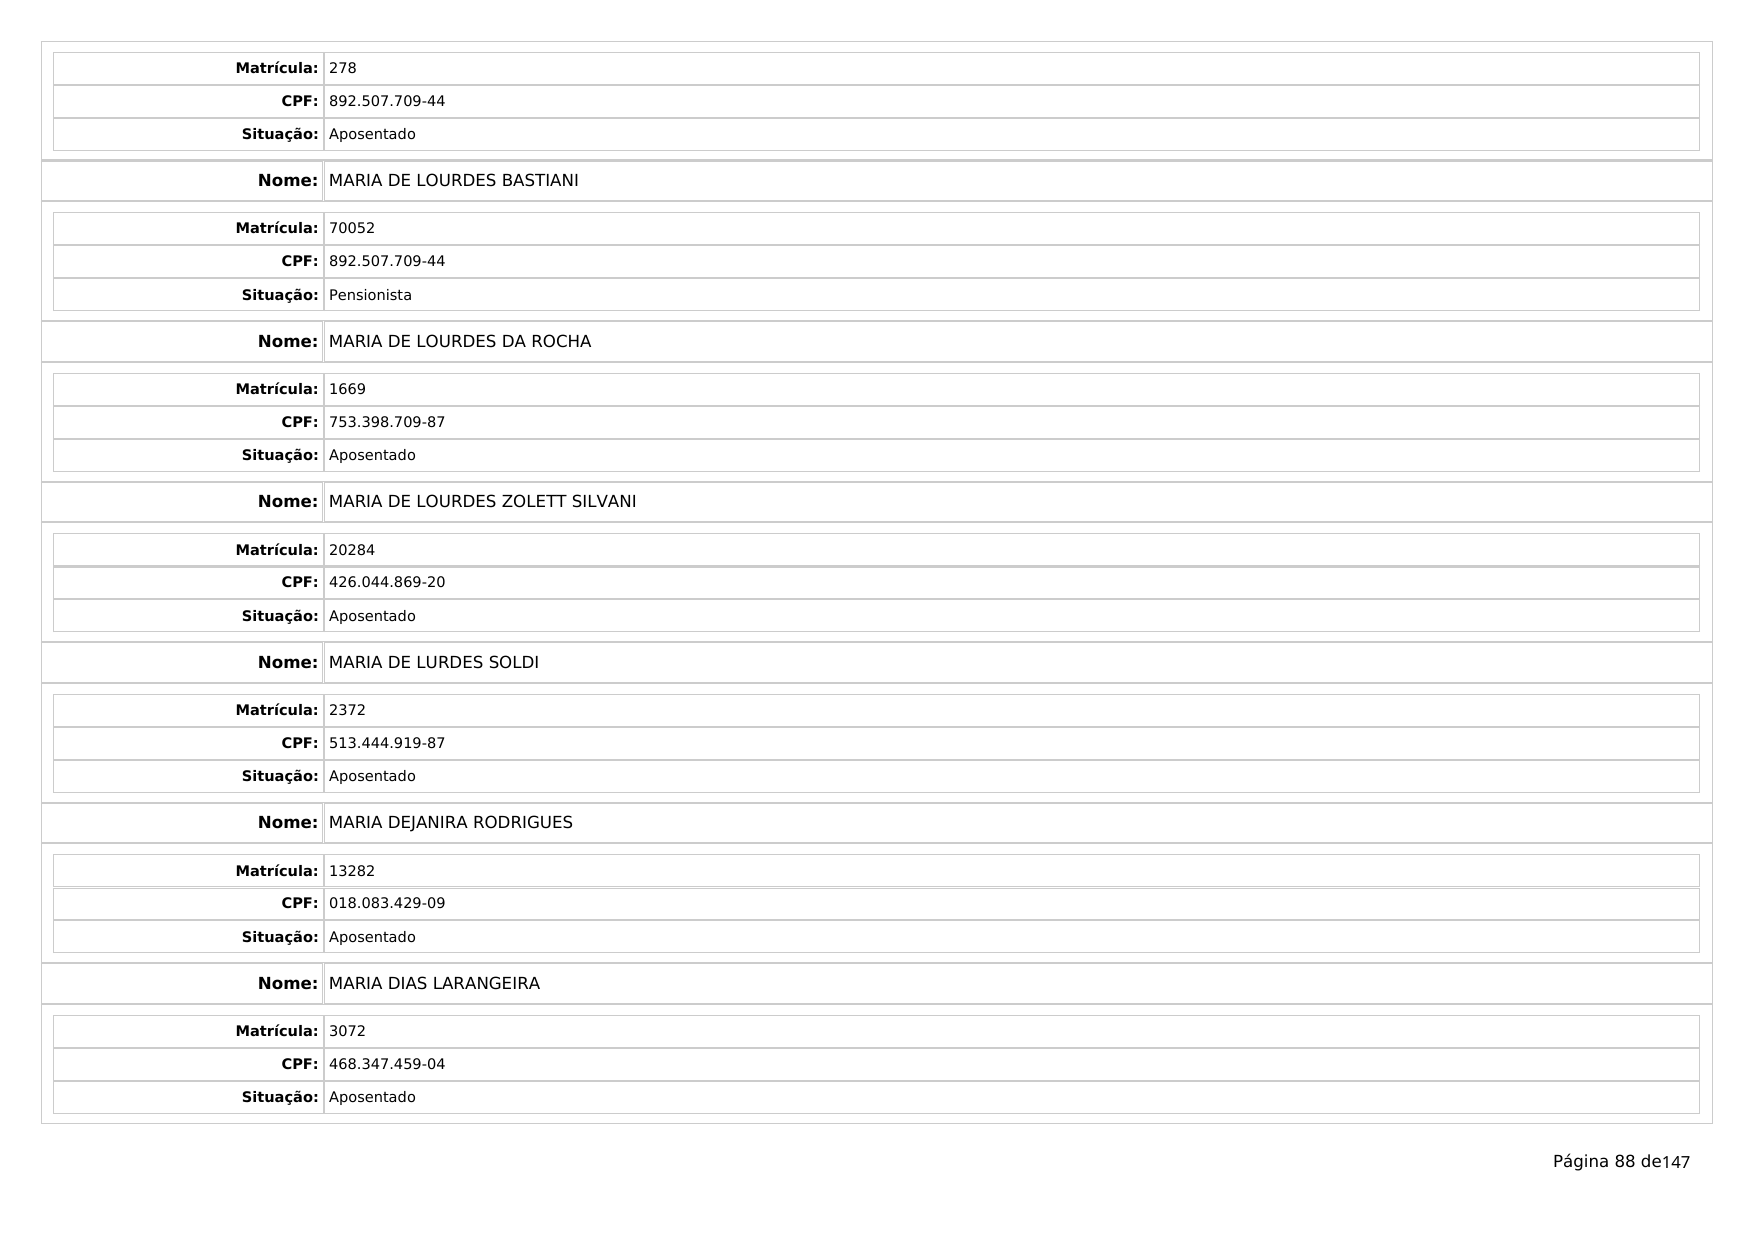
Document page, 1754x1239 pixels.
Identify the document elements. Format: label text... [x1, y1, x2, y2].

table_header [324, 206, 1700, 212]
table_cell [1700, 1081, 1708, 1114]
table_cell [46, 727, 53, 760]
table_cell [46, 760, 53, 793]
table_header [53, 527, 324, 533]
table_cell [46, 599, 53, 632]
table_cell [1708, 1015, 1712, 1048]
table_header [46, 367, 53, 373]
table_cell [1700, 245, 1708, 278]
table_cell 2372 [325, 695, 1699, 726]
table_header [46, 848, 53, 854]
table_cell [1708, 245, 1712, 278]
table_cell [1713, 362, 1753, 482]
table_cell [46, 533, 53, 566]
table_cell [1713, 522, 1753, 642]
table_cell Matrícula: [54, 855, 323, 886]
table_header [53, 367, 324, 373]
table_cell [42, 844, 1712, 962]
table_cell [1708, 854, 1712, 887]
table_cell [1713, 201, 1753, 321]
table_cell [0, 1004, 41, 1124]
table_cell Matrícula: [54, 1016, 323, 1047]
table_cell [1708, 118, 1712, 151]
table_header [324, 46, 1700, 52]
table_cell CPF: [54, 407, 323, 438]
table_cell Matrícula: [54, 213, 323, 244]
table_cell 70052 [325, 213, 1699, 244]
table_cell [0, 843, 41, 963]
table_cell [1713, 1124, 1753, 1142]
table_cell [324, 1142, 1531, 1182]
table_cell [1700, 599, 1708, 632]
table_header [46, 1009, 53, 1015]
table_cell [1700, 533, 1708, 566]
table_header [46, 688, 53, 694]
table_cell [1700, 854, 1708, 887]
table_cell Situação: [54, 279, 323, 310]
table_cell [1713, 803, 1753, 843]
table_cell MARIA DE LURDES SOLDI [325, 643, 1712, 682]
table_cell [46, 212, 53, 245]
table_cell Situação: [54, 921, 323, 952]
table_cell [41, 1142, 323, 1182]
table_cell [1713, 1142, 1753, 1182]
table_cell [1700, 760, 1708, 793]
table_cell [0, 642, 41, 683]
table_cell [1700, 1015, 1708, 1048]
table_header [1700, 367, 1708, 373]
table_cell Nome: [42, 643, 322, 682]
table_cell [1700, 212, 1708, 245]
table_cell Nome: [42, 162, 322, 200]
table_cell Matrícula: [54, 695, 323, 726]
table_cell 1669 [325, 374, 1699, 405]
table_cell [42, 523, 1712, 641]
table_cell CPF: [54, 1049, 323, 1080]
table_cell Matrícula: [54, 534, 323, 565]
table_cell [1708, 278, 1712, 311]
table_cell MARIA DEJANIRA RODRIGUES [325, 804, 1712, 842]
table_header [53, 1009, 324, 1015]
table_header [1531, 0, 1662, 41]
table_cell [1700, 85, 1708, 118]
table_cell [46, 118, 53, 151]
table_cell 20284 [325, 534, 1699, 565]
table_cell [1708, 566, 1712, 599]
table_cell 13282 [325, 855, 1699, 886]
table_cell [0, 683, 41, 803]
table_cell [0, 482, 41, 522]
table_cell [0, 1124, 41, 1142]
table_header [324, 0, 1531, 41]
table_cell CPF: [54, 86, 323, 117]
table_cell [46, 439, 53, 472]
table_cell Aposentado [325, 1082, 1699, 1113]
table_cell [1708, 760, 1712, 793]
table_cell [1700, 406, 1708, 439]
table_header [324, 367, 1700, 373]
table_cell 018.083.429-09 [325, 889, 1699, 919]
table_cell Nome: [42, 483, 322, 521]
table_cell [0, 362, 41, 482]
table_cell [0, 803, 41, 843]
table_cell CPF: [54, 246, 323, 277]
table_header [41, 0, 323, 41]
table_cell CPF: [54, 889, 323, 919]
table_cell MARIA DE LOURDES BASTIANI [325, 162, 1712, 200]
table_cell 513.444.919-87 [325, 728, 1699, 759]
table_cell Aposentado [325, 119, 1699, 150]
table_header [1700, 527, 1708, 533]
table_cell [1531, 1124, 1662, 1142]
table_header [1700, 688, 1708, 694]
table_cell 753.398.709-87 [325, 407, 1699, 438]
table_cell Aposentado [325, 921, 1699, 952]
table_cell [1700, 694, 1708, 727]
table_cell [46, 278, 53, 311]
table_cell Matrícula: [54, 374, 323, 405]
table_header [324, 688, 1700, 694]
table_cell Nome: [42, 322, 322, 361]
table_cell [1708, 920, 1712, 953]
table_cell [1713, 321, 1753, 362]
table_header [46, 206, 53, 212]
table_cell [1708, 1048, 1712, 1081]
table_cell [46, 888, 53, 920]
table_cell [1700, 920, 1708, 953]
table_cell [1708, 694, 1712, 727]
table_cell Situação: [54, 119, 323, 150]
table_cell [42, 363, 1712, 481]
table_cell Situação: [54, 1082, 323, 1113]
table_cell [46, 85, 53, 118]
table_cell Nome: [42, 804, 322, 842]
table_cell Aposentado [325, 761, 1699, 792]
table_header [1700, 848, 1708, 854]
table_header [324, 848, 1700, 854]
table_cell [42, 684, 1712, 802]
table_cell [46, 566, 53, 599]
table_cell [1700, 118, 1708, 151]
table_cell CPF: [54, 568, 323, 598]
table_cell [0, 1142, 41, 1182]
table_cell [1713, 41, 1753, 161]
table_cell [1700, 52, 1708, 85]
table_cell [46, 1081, 53, 1114]
table_cell MARIA DE LOURDES ZOLETT SILVANI [325, 483, 1712, 521]
table_cell MARIA DE LOURDES DA ROCHA [325, 322, 1712, 361]
table_cell [1708, 727, 1712, 760]
table_header [0, 0, 41, 41]
table_cell [46, 406, 53, 439]
table_cell CPF: [54, 728, 323, 759]
table_cell Matrícula: [54, 53, 323, 84]
table_cell 426.044.869-20 [325, 568, 1699, 598]
table_cell [1708, 533, 1712, 566]
table_cell [46, 1015, 53, 1048]
table_cell [1700, 373, 1708, 406]
table_cell [324, 1124, 1531, 1142]
table_header [1700, 206, 1708, 212]
table_cell [1708, 406, 1712, 439]
table_cell 892.507.709-44 [325, 86, 1699, 117]
table_header [1700, 46, 1708, 52]
table_cell [1713, 161, 1753, 201]
table_header [1713, 0, 1753, 41]
table_cell [1713, 642, 1753, 683]
table_cell 468.347.459-04 [325, 1049, 1699, 1080]
table_cell [1700, 727, 1708, 760]
table_cell [42, 1005, 1712, 1123]
table_cell [46, 1048, 53, 1081]
table_cell Situação: [54, 600, 323, 631]
table_cell [1708, 439, 1712, 472]
table_cell [1708, 373, 1712, 406]
table_header [53, 46, 324, 52]
table_cell Situação: [54, 761, 323, 792]
table_cell Nome: [42, 964, 322, 1003]
table_cell [1708, 1081, 1712, 1114]
table_cell Situação: [54, 440, 323, 471]
table_cell [42, 202, 1712, 320]
table_header [1662, 0, 1713, 41]
table_cell [1708, 212, 1712, 245]
table_cell [1662, 1124, 1713, 1142]
table_cell MARIA DIAS LARANGEIRA [325, 964, 1712, 1003]
table_cell Pensionista [325, 279, 1699, 310]
table_cell [41, 1124, 323, 1142]
table_cell [1700, 888, 1708, 920]
table_cell [1708, 599, 1712, 632]
table_cell [0, 321, 41, 362]
table_cell Aposentado [325, 600, 1699, 631]
table_cell [46, 854, 53, 887]
table_cell [1713, 1004, 1753, 1124]
table_cell 147 [1662, 1142, 1713, 1182]
table_cell [0, 41, 41, 161]
table_cell [1713, 843, 1753, 963]
table_cell 3072 [325, 1016, 1699, 1047]
table_cell [1700, 566, 1708, 599]
table_cell 278 [325, 53, 1699, 84]
table_cell [46, 694, 53, 727]
table_cell [46, 373, 53, 406]
table_cell [1700, 439, 1708, 472]
table_header [53, 206, 324, 212]
table_cell [1708, 85, 1712, 118]
table_cell [1708, 888, 1712, 920]
table_cell [1713, 482, 1753, 522]
table_header [324, 527, 1700, 533]
table_cell [42, 42, 1712, 159]
table_header [53, 848, 324, 854]
table_cell [1708, 52, 1712, 85]
table_cell [1700, 278, 1708, 311]
table_header [1700, 1009, 1708, 1015]
table_cell [46, 920, 53, 953]
table_header [53, 688, 324, 694]
table_header [46, 46, 53, 52]
table_cell Página 88 de [1531, 1142, 1662, 1182]
table_cell [0, 963, 41, 1004]
table_header [46, 527, 53, 533]
table_cell [1713, 683, 1753, 803]
table_cell [0, 201, 41, 321]
table_cell [1700, 1048, 1708, 1081]
table_cell [46, 245, 53, 278]
table_cell [46, 52, 53, 85]
table_header [324, 1009, 1700, 1015]
table_cell Aposentado [325, 440, 1699, 471]
table_cell [0, 161, 41, 201]
table_cell 892.507.709-44 [325, 246, 1699, 277]
table_cell [1713, 963, 1753, 1004]
table_cell [0, 522, 41, 642]
